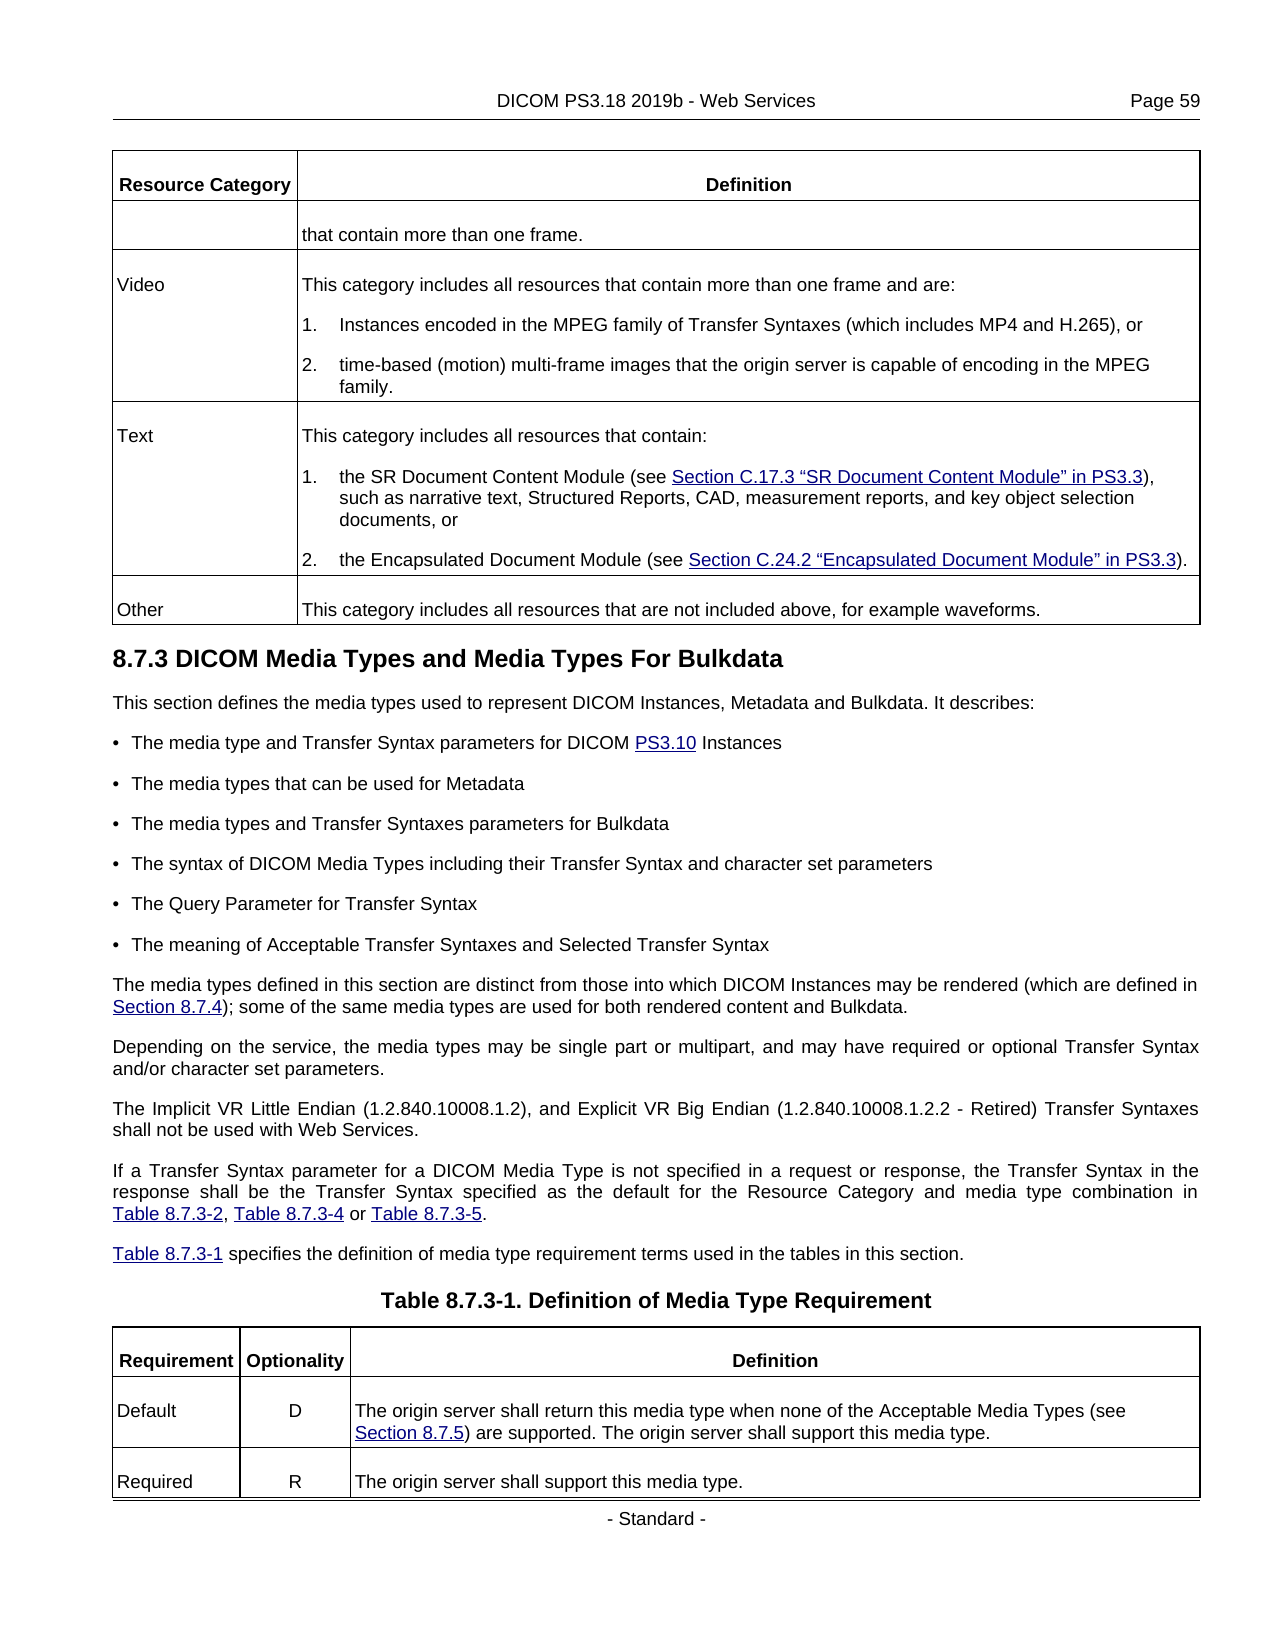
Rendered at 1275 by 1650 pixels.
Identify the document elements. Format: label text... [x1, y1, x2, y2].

table_cell This category includes all resources that contain: 1. the SR Document Content Module (see Section C.17.3 “SR Document Content Module” in PS3.3), such as narrative text, Structured Reports, CAD, measurement reports, and key object selection documents, or 2. the Encapsulated Document Module (see Section C.24.2 “Encapsulated Document Module” in PS3.3). [298, 402, 1199, 575]
table_header Requirement [113, 1328, 239, 1376]
text • The syntax of DICOM Media Types including their Transfer Syntax and character set parameters [112, 853, 1200, 874]
text • The meaning of Acceptable Transfer Syntaxes and Selected Transfer Syntax [112, 933, 1200, 955]
table_header Definition [351, 1328, 1199, 1376]
text • The Query Parameter for Transfer Syntax [112, 893, 1200, 915]
text This section defines the media types used to represent DICOM Instances, Metadata and Bulkdata. It describes: [112, 692, 1200, 713]
table_cell D [241, 1377, 350, 1447]
text If a Transfer Syntax parameter for a DICOM Media Type is not specified in a request or response, the Transfer Syntax in the response shall be the Transfer Syntax specified as the default for the Resource Category and media type combination in Table 8.7.3-2, Table 8.7.3-4 or Table 8.7.3-5. [112, 1159, 1200, 1224]
table_header Optionality [241, 1328, 350, 1376]
text • The media types that can be used for Metadata [112, 772, 1200, 794]
table_cell The origin server shall return this media type when none of the Acceptable Media Types (see Section 8.7.5) are supported. The origin server shall support this media type. [351, 1377, 1199, 1447]
table_header Resource Category [113, 151, 297, 200]
table_cell Video [113, 250, 297, 401]
table_cell Text [113, 402, 297, 575]
text The Implicit VR Little Endian (1.2.840.10008.1.2), and Explicit VR Big Endian (1.2.840.10008.1.2.2 - Retired) Transfer Syntaxes shall not be used with Web Services. [112, 1098, 1200, 1141]
table_cell Other [113, 576, 297, 624]
table_cell Required [113, 1448, 239, 1497]
text Table 8.7.3-1. Definition of Media Type Requirement [112, 1287, 1200, 1313]
text • The media type and Transfer Syntax parameters for DICOM PS3.10 Instances [112, 732, 1200, 753]
table_cell Default [113, 1377, 239, 1447]
table_cell [113, 201, 297, 249]
table_cell R [241, 1448, 350, 1497]
text The media types defined in this section are distinct from those into which DICOM Instances may be rendered (which are defined in Section 8.7.4); some of the same media types are used for both rendered content and Bulkdata. [112, 974, 1200, 1017]
table_cell that contain more than one frame. [298, 201, 1199, 249]
table_header Definition [298, 151, 1199, 200]
text Depending on the service, the media types may be single part or multipart, and may have required or optional Transfer Syntax and/or character set parameters. [112, 1036, 1200, 1079]
text 8.7.3 DICOM Media Types and Media Types For Bulkdata [112, 644, 1200, 673]
table_cell This category includes all resources that contain more than one frame and are: 1. Instances encoded in the MPEG family of Transfer Syntaxes (which includes MP4 and H.265), or 2. time-based (motion) multi-frame images that the origin server is capable of encoding in the MPEG family. [298, 250, 1199, 401]
text Table 8.7.3-1 specifies the definition of media type requirement terms used in the tables in this section. [112, 1243, 1200, 1264]
table_cell The origin server shall support this media type. [351, 1448, 1199, 1497]
table_cell This category includes all resources that are not included above, for example waveforms. [298, 576, 1199, 624]
text • The media types and Transfer Syntaxes parameters for Bulkdata [112, 813, 1200, 834]
